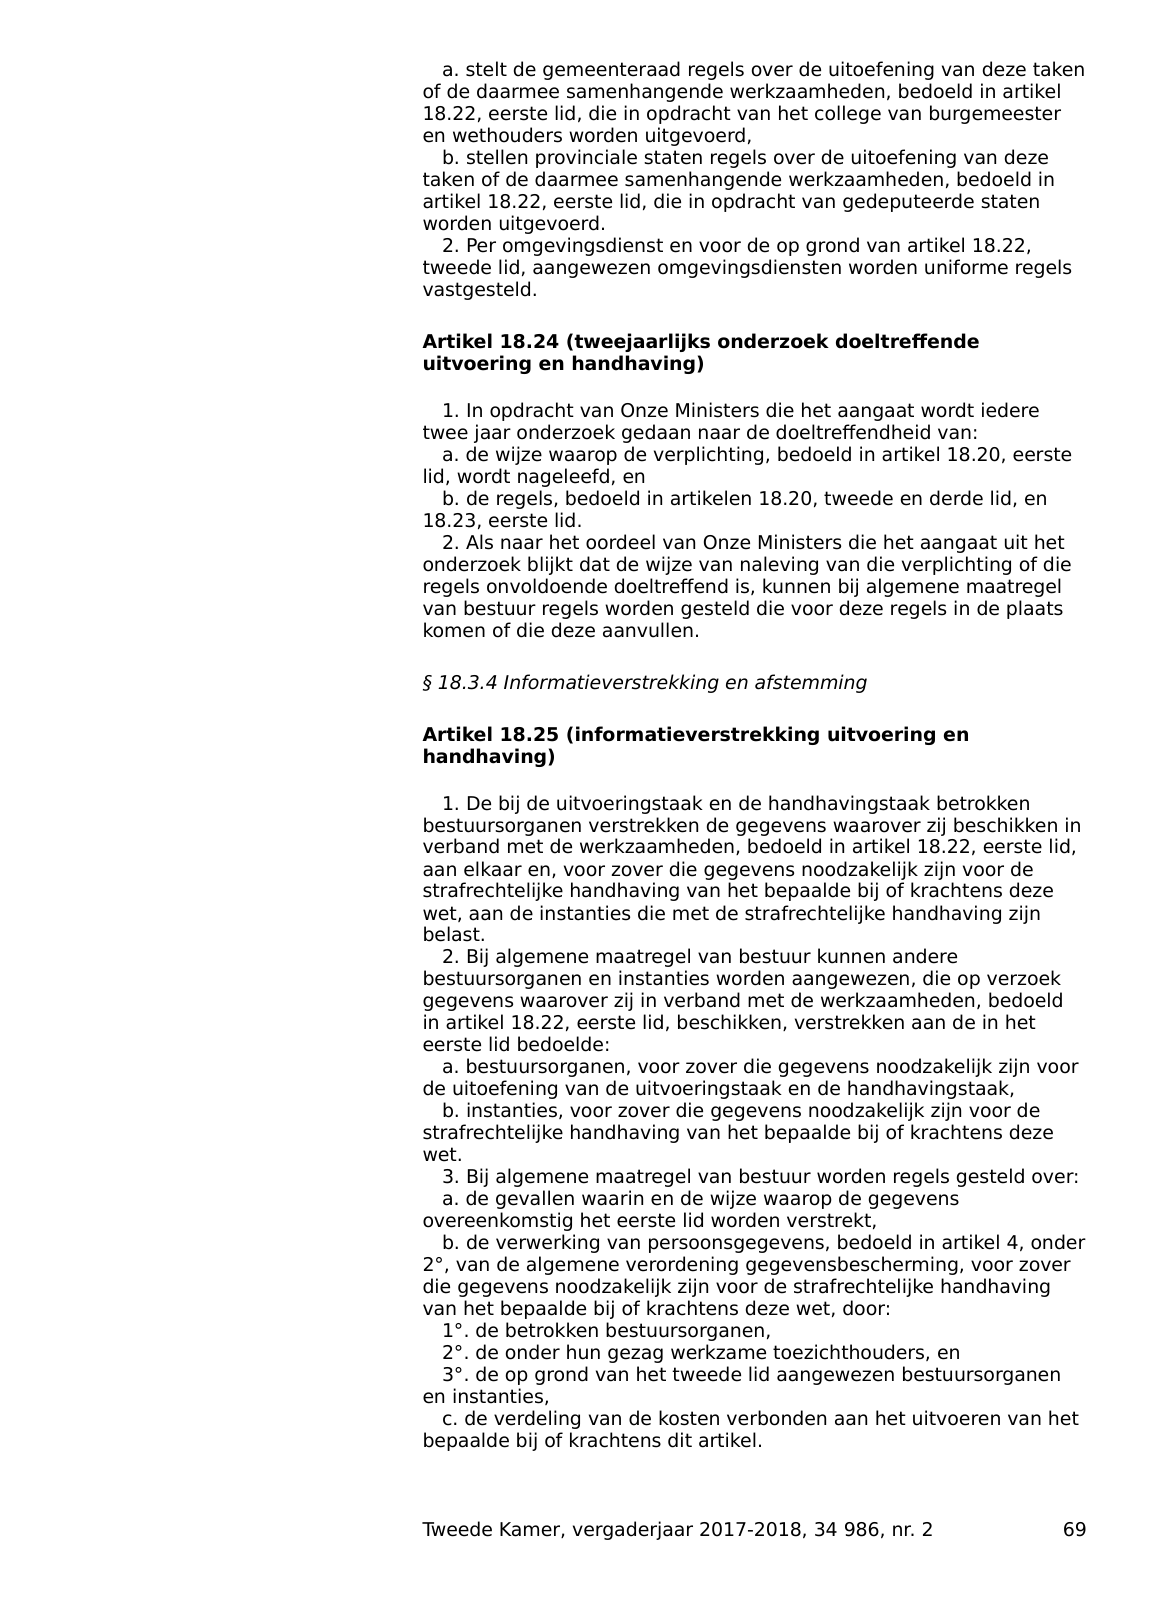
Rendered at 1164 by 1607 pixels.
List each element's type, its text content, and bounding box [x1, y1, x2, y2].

text 3. Bij algemene maatregel van bestuur worden regels gesteld over: [422, 1166, 1087, 1188]
text a. de gevallen waarin en de wijze waarop de gegevens overeenkomstig het eerste lid worden verstrekt, [422, 1188, 1087, 1232]
subtitle § 18.3.4 Informatieverstrekking en afstemming [422, 672, 1087, 693]
text 2. Bij algemene maatregel van bestuur kunnen andere bestuursorganen en instanties worden aangewezen, die op verzoek gegevens waarover zij in verband met de werkzaamheden, bedoeld in artikel 18.22, eerste lid, beschikken, verstrekken aan de in het eerste lid bedoelde: [422, 946, 1087, 1056]
text c. de verdeling van de kosten verbonden aan het uitvoeren van het bepaalde bij of krachtens dit artikel. [422, 1408, 1087, 1452]
text b. stellen provinciale staten regels over de uitoefening van deze taken of de daarmee samenhangende werkzaamheden, bedoeld in artikel 18.22, eerste lid, die in opdracht van gedeputeerde staten worden uitgevoerd. [422, 147, 1087, 235]
text 2°. de onder hun gezag werkzame toezichthouders, en [422, 1342, 1087, 1364]
text 1. In opdracht van Onze Ministers die het aangaat wordt iedere twee jaar onderzoek gedaan naar de doeltreffendheid van: [422, 400, 1087, 444]
text 3°. de op grond van het tweede lid aangewezen bestuursorganen en instanties, [422, 1364, 1087, 1408]
subtitle Artikel 18.25 (informatieverstrekking uitvoering en handhaving) [422, 723, 1087, 767]
text 2. Per omgevingsdienst en voor de op grond van artikel 18.22, tweede lid, aangewezen omgevingsdiensten worden uniforme regels vastgesteld. [422, 235, 1087, 301]
text b. instanties, voor zover die gegevens noodzakelijk zijn voor de strafrechtelijke handhaving van het bepaalde bij of krachtens deze wet. [422, 1100, 1087, 1166]
text a. stelt de gemeenteraad regels over de uitoefening van deze taken of de daarmee samenhangende werkzaamheden, bedoeld in artikel 18.22, eerste lid, die in opdracht van het college van burgemeester en wethouders worden uitgevoerd, [422, 59, 1087, 147]
text 1. De bij de uitvoeringstaak en de handhavingstaak betrokken bestuursorganen verstrekken de gegevens waarover zij beschikken in verband met de werkzaamheden, bedoeld in artikel 18.22, eerste lid, aan elkaar en, voor zover die gegevens noodzakelijk zijn voor de strafrechtelijke handhaving van het bepaalde bij of krachtens deze wet, aan de instanties die met de strafrechtelijke handhaving zijn belast. [422, 792, 1087, 946]
text a. bestuursorganen, voor zover die gegevens noodzakelijk zijn voor de uitoefening van de uitvoeringstaak en de handhavingstaak, [422, 1056, 1087, 1100]
text 2. Als naar het oordeel van Onze Ministers die het aangaat uit het onderzoek blijkt dat de wijze van naleving van die verplichting of die regels onvoldoende doeltreffend is, kunnen bij algemene maatregel van bestuur regels worden gesteld die voor deze regels in de plaats komen of die deze aanvullen. [422, 532, 1087, 642]
subtitle Artikel 18.24 (tweejaarlijks onderzoek doeltreffende uitvoering en handhaving) [422, 331, 1087, 375]
text 1°. de betrokken bestuursorganen, [422, 1320, 1087, 1342]
text b. de verwerking van persoonsgegevens, bedoeld in artikel 4, onder 2°, van de algemene verordening gegevensbescherming, voor zover die gegevens noodzakelijk zijn voor de strafrechtelijke handhaving van het bepaalde bij of krachtens deze wet, door: [422, 1232, 1087, 1320]
text b. de regels, bedoeld in artikelen 18.20, tweede en derde lid, en 18.23, eerste lid. [422, 488, 1087, 532]
text a. de wijze waarop de verplichting, bedoeld in artikel 18.20, eerste lid, wordt nageleefd, en [422, 444, 1087, 488]
